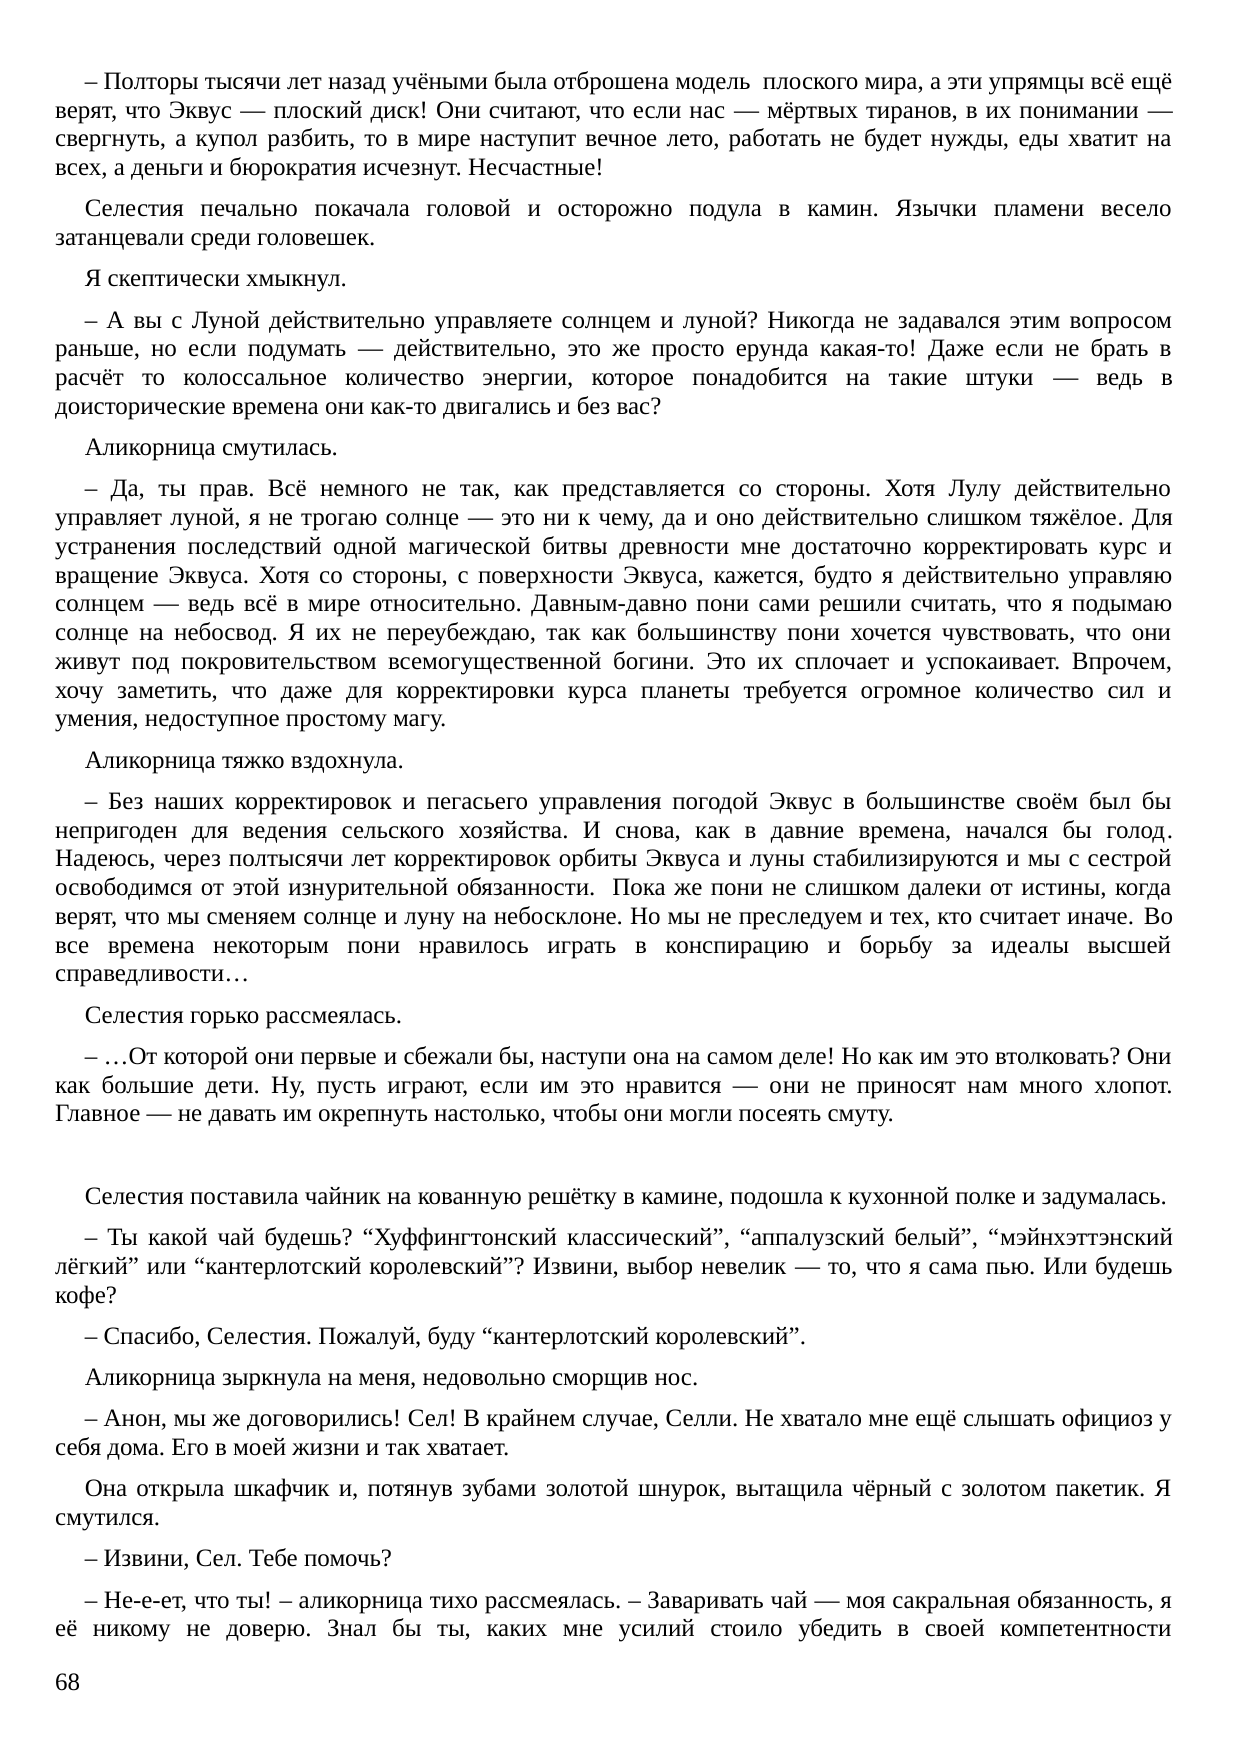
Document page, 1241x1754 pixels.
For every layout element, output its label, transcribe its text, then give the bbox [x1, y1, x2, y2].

text – Без наших корректировок и пегасьего управления погодой Эквус в большинстве своём был бы непригоден для ведения сельского хозяйства. И снова, как в давние времена, начался бы голод. Надеюсь, через полтысячи лет корректировок орбиты Эквуса и луны стабилизируются и мы с сестрой освободимся от этой изнурительной обязанности. Пока же пони не слишком далеки от истины, когда верят, что мы сменяем солнце и луну на небосклоне. Но мы не преследуем и тех, кто считает иначе. Во все времена некоторым пони нравилось играть в конспирацию и борьбу за идеалы высшей справедливости… [55, 786, 1173, 987]
text – Анон, мы же договорились! Сел! В крайнем случае, Селли. Не хватало мне ещё слышать официоз у себя дома. Его в моей жизни и так хватает. [55, 1403, 1173, 1461]
text – Ты какой чай будешь? “Хуффингтонский классический”, “аппалузский белый”, “мэйнхэттэнский лёгкий” или “кантерлотский королевский”? Извини, выбор невелик — то, что я сама пью. Или будешь кофе? [55, 1222, 1173, 1308]
text Селестия горько рассмеялась. [55, 1000, 1173, 1028]
text Селестия печально покачала головой и осторожно подула в камин. Язычки пламени весело затанцевали среди головешек. [55, 193, 1173, 251]
text – Да, ты прав. Всё немного не так, как представляется со стороны. Хотя Лулу действительно управляет луной, я не трогаю солнце — это ни к чему, да и оно действительно слишком тяжёлое. Для устранения последствий одной магической битвы древности мне достаточно корректировать курс и вращение Эквуса. Хотя со стороны, с поверхности Эквуса, кажется, будто я действительно управляю солнцем — ведь всё в мире относительно. Давным-давно пони сами решили считать, что я подымаю солнце на небосвод. Я их не переубеждаю, так как большинству пони хочется чувствовать, что они живут под покровительством всемогущественной богини. Это их сплочает и успокаивает. Впрочем, хочу заметить, что даже для корректировки курса планеты требуется огромное количество сил и умения, недоступное простому магу. [55, 473, 1173, 732]
text Селестия поставила чайник на кованную решётку в камине, подошла к кухонной полке и задумалась. [55, 1181, 1173, 1210]
text Аликорница тяжко вздохнула. [55, 745, 1173, 773]
text Аликорница зыркнула на меня, недовольно сморщив нос. [55, 1362, 1173, 1391]
text Я скептически хмыкнул. [55, 263, 1173, 292]
text Она открыла шкафчик и, потянув зубами золотой шнурок, вытащила чёрный с золотом пакетик. Я смутился. [55, 1473, 1173, 1531]
text – …От которой они первые и сбежали бы, наступи она на самом деле! Но как им это втолковать? Они как большие дети. Ну, пусть играют, если им это нравится — они не приносят нам много хлопот. Главное — не давать им окрепнуть настолько, чтобы они могли посеять смуту. [55, 1041, 1173, 1127]
text Аликорница смутилась. [55, 432, 1173, 461]
text – Полторы тысячи лет назад учёными была отброшена модель плоского мира, а эти упрямцы всё ещё верят, что Эквус — плоский диск! Они считают, что если нас — мёртвых тиранов, в их понимании — свергнуть, а купол разбить, то в мире наступит вечное лето, работать не будет нужды, еды хватит на всех, а деньги и бюрократия исчезнут. Несчастные! [55, 66, 1173, 181]
text – А вы с Луной действительно управляете солнцем и луной? Никогда не задавался этим вопросом раньше, но если подумать — действительно, это же просто ерунда какая-то! Даже если не брать в расчёт то колоссальное количество энергии, которое понадобится на такие штуки — ведь в доисторические времена они как-то двигались и без вас? [55, 305, 1173, 420]
text – Извини, Сел. Тебе помочь? [55, 1543, 1173, 1572]
text – Не-е-ет, что ты! – аликорница тихо рассмеялась. – Заваривать чай — моя сакральная обязанность, я её никому не доверю. Знал бы ты, каких мне усилий стоило убедить в своей компетентности [55, 1585, 1173, 1642]
text – Спасибо, Селестия. Пожалуй, буду “кантерлотский королевский”. [55, 1321, 1173, 1350]
